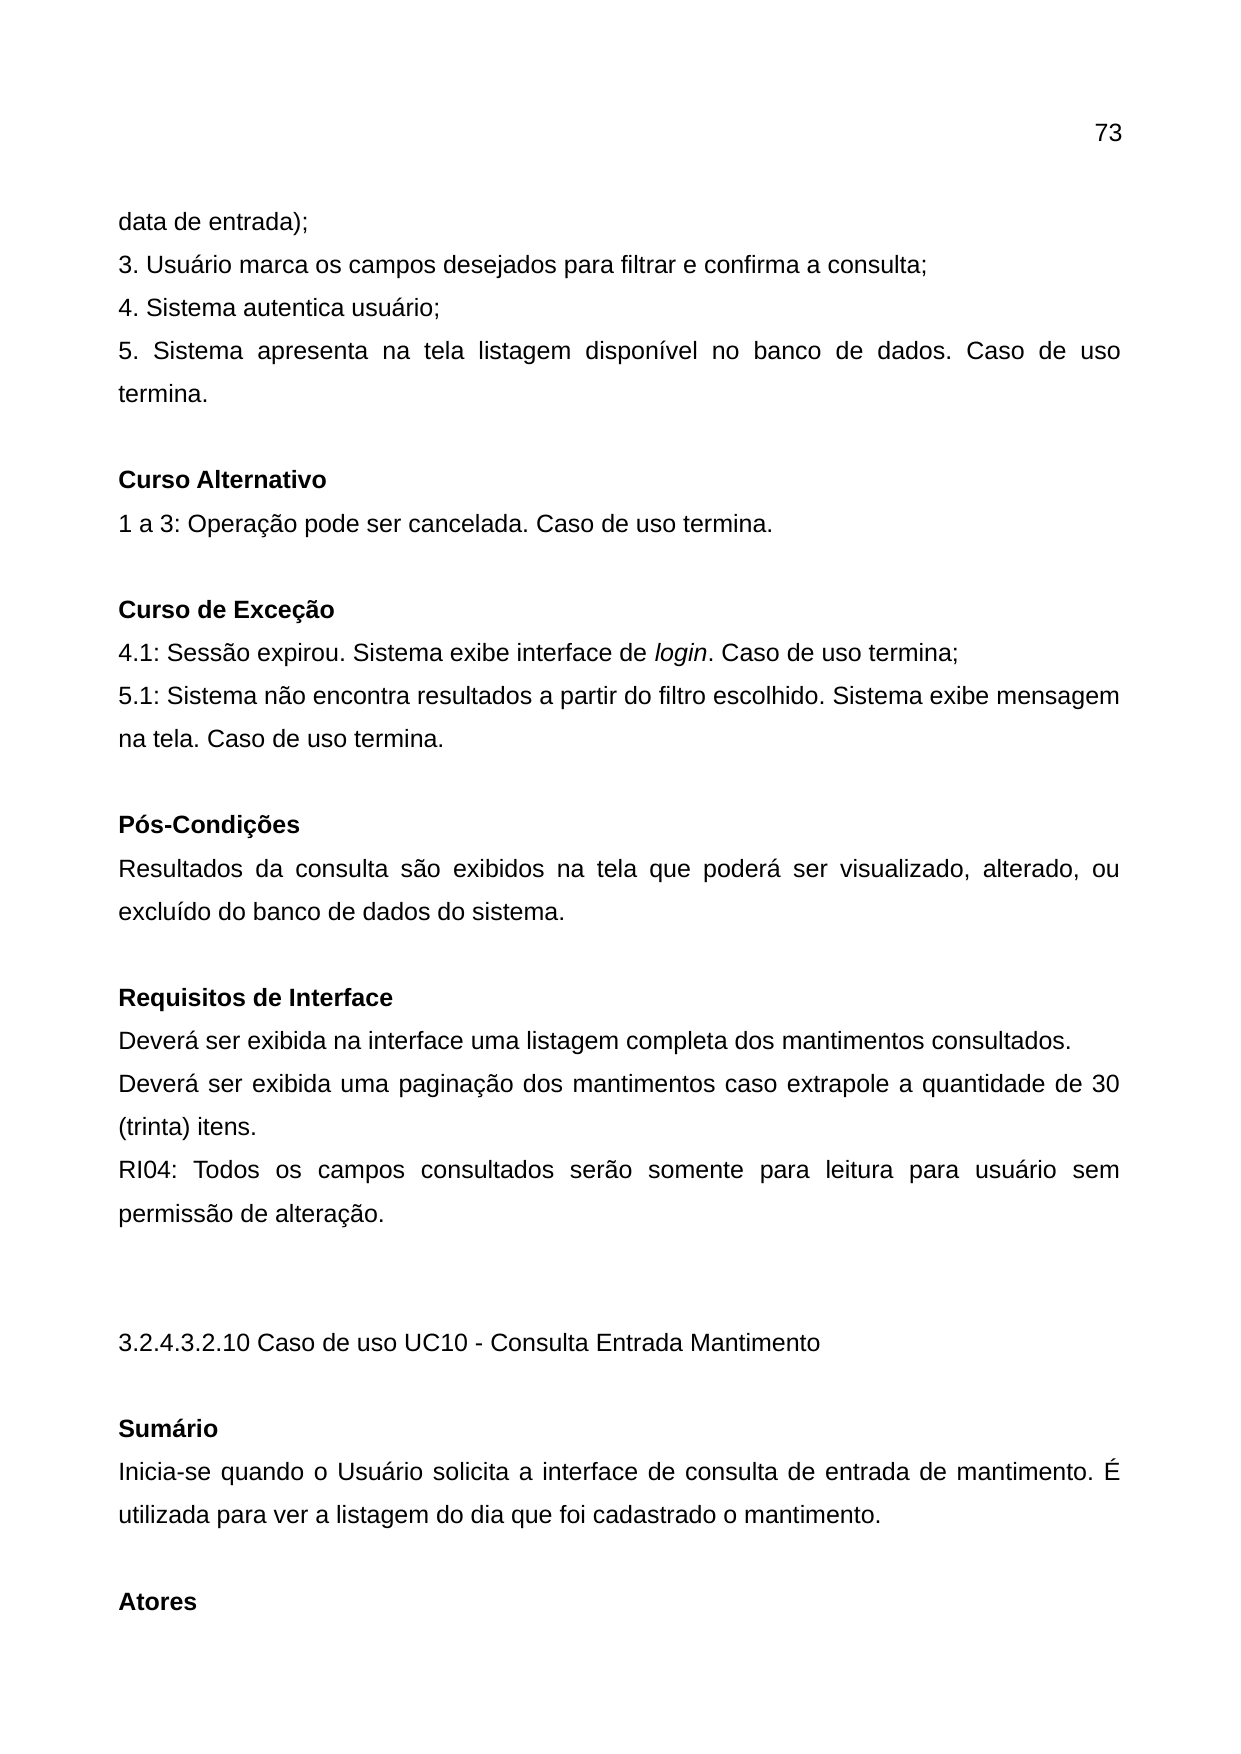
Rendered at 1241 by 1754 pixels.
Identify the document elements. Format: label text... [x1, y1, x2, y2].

text Requisitos de Interface [118, 983, 1122, 1012]
text RI04: Todos os campos consultados serão somente para leitura para usuário sem permissão de alteração. [118, 1155, 1122, 1227]
text Resultados da consulta são exibidos na tela que poderá ser visualizado, alterado, ou excluído do banco de dados do sistema. [118, 853, 1122, 925]
text Sumário [118, 1414, 1122, 1443]
text Curso de Exceção [118, 595, 1122, 623]
text 1 a 3: Operação pode ser cancelada. Caso de uso termina. [118, 508, 1122, 537]
text Deverá ser exibida na interface uma listagem completa dos mantimentos consultados. [118, 1026, 1122, 1055]
text Inicia-se quando o Usuário solicita a interface de consulta de entrada de mantimento. É utilizada para ver a listagem do dia que foi cadastrado o mantimento. [118, 1457, 1122, 1529]
text Curso Alternativo [118, 465, 1122, 494]
text Atores [118, 1587, 1122, 1615]
text 3.2.4.3.2.10 Caso de uso UC10 - Consulta Entrada Mantimento [118, 1328, 1122, 1357]
text 4.1: Sessão expirou. Sistema exibe interface de login. Caso de uso termina; [118, 638, 1122, 667]
text 5.1: Sistema não encontra resultados a partir do filtro escolhido. Sistema exibe mensagem na tela. Caso de uso termina. [118, 681, 1122, 753]
text 5. Sistema apresenta na tela listagem disponível no banco de dados. Caso de uso termina. [118, 336, 1122, 408]
text 3. Usuário marca os campos desejados para filtrar e confirma a consulta; [118, 250, 1122, 278]
text Pós-Condições [118, 810, 1122, 839]
text Deverá ser exibida uma paginação dos mantimentos caso extrapole a quantidade de 30 (trinta) itens. [118, 1069, 1122, 1141]
text 4. Sistema autentica usuário; [118, 293, 1122, 322]
text data de entrada); [118, 207, 1122, 235]
